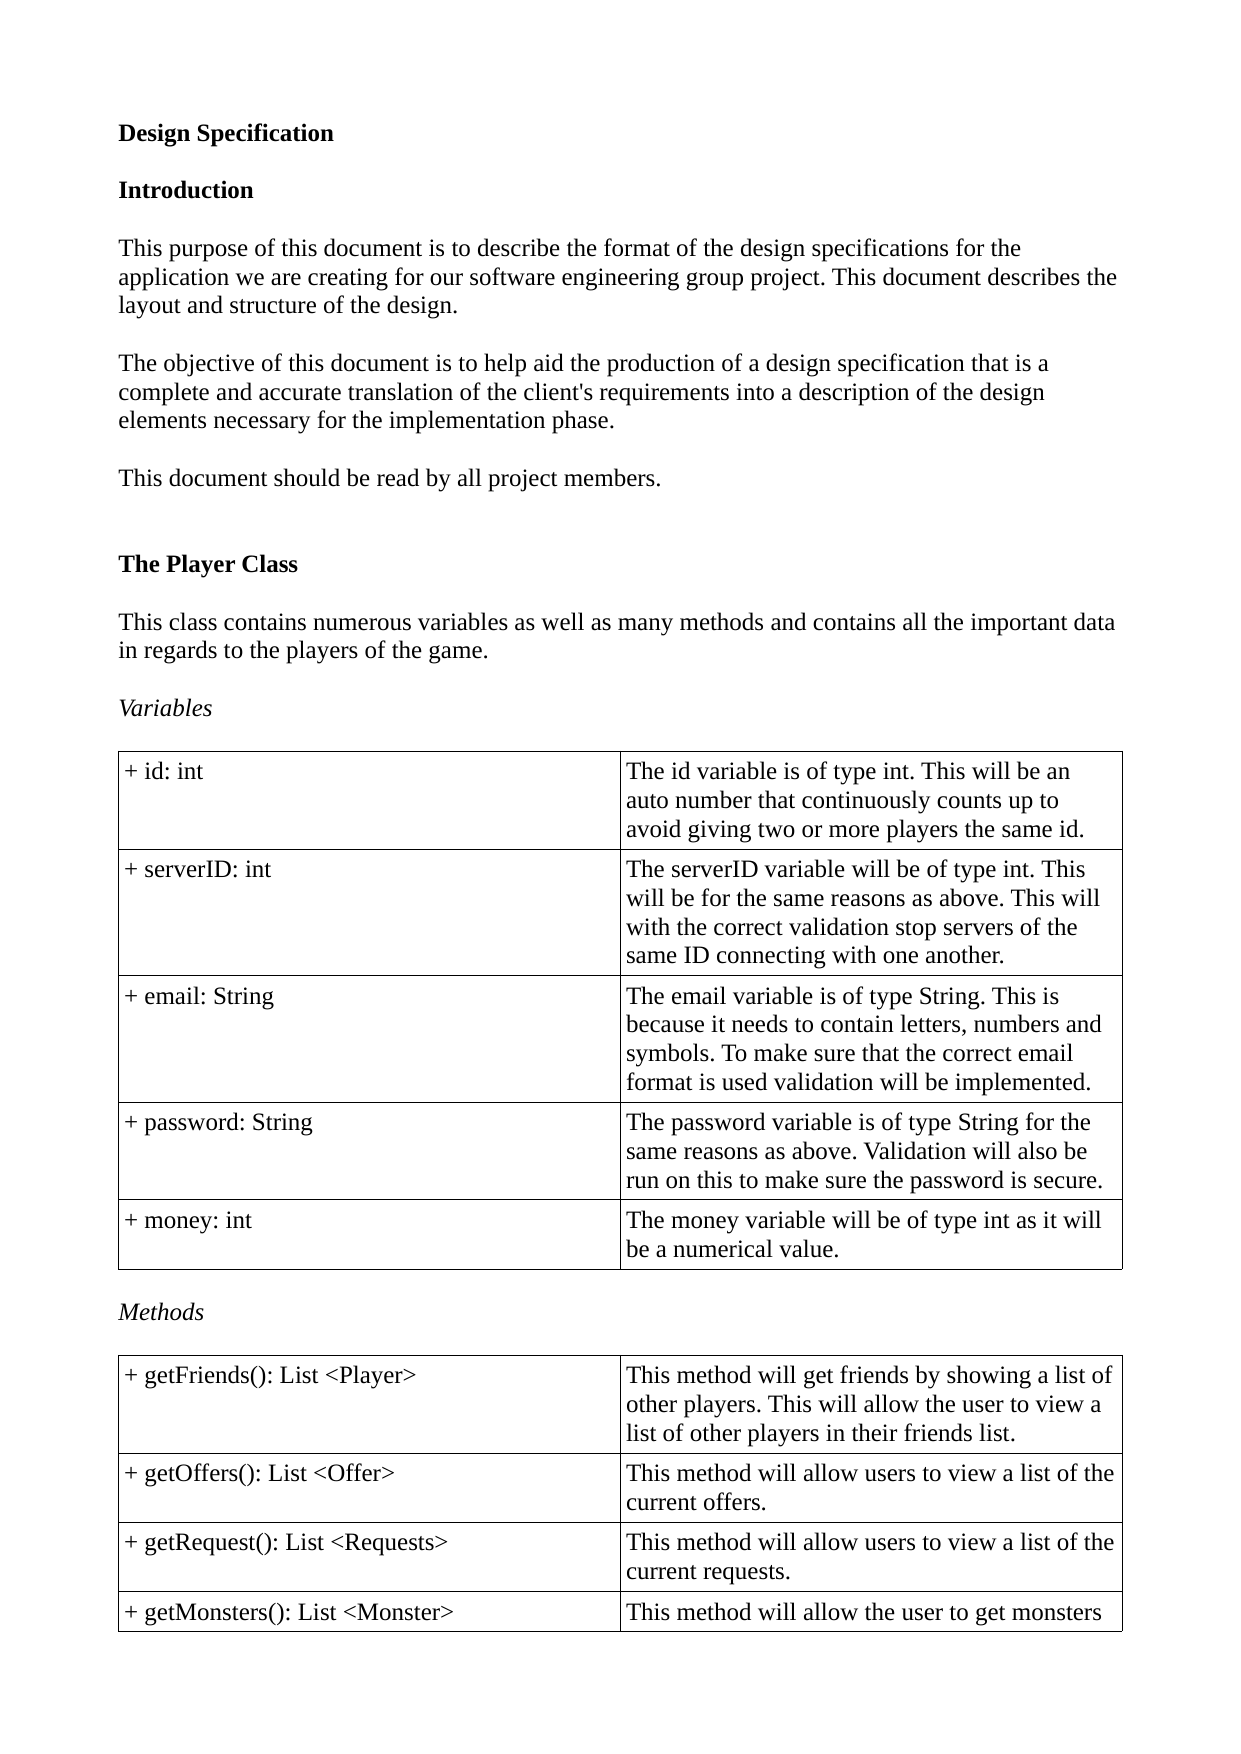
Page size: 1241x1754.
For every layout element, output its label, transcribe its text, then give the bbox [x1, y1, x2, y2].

text The Player Class [118, 549, 1122, 578]
table_cell + getOffers(): List <Offer> [119, 1454, 620, 1522]
table_header The id variable is of type int. This will be an auto number that continuously counts up to avoid giving two or more players the same id. [621, 752, 1122, 848]
table_header + id: int [119, 752, 620, 848]
table_cell + getRequest(): List <Requests> [119, 1523, 620, 1591]
table_cell The email variable is of type String. This is because it needs to contain letters, numbers and symbols. To make sure that the correct email format is used validation will be implemented. [621, 976, 1122, 1102]
text Variables [118, 693, 1122, 722]
table_cell + password: String [119, 1103, 620, 1199]
table_header This method will get friends by showing a list of other players. This will allow the user to view a list of other players in their friends list. [621, 1356, 1122, 1453]
table_cell The serverID variable will be of type int. This will be for the same reasons as above. This will with the correct validation stop servers of the same ID connecting with one another. [621, 850, 1122, 975]
table_cell The password variable is of type String for the same reasons as above. Validation will also be run on this to make sure the password is secure. [621, 1103, 1122, 1199]
table_header + getFriends(): List <Player> [119, 1356, 620, 1453]
text Introduction [118, 176, 1122, 204]
table_cell + getMonsters(): List <Monster> [119, 1592, 620, 1631]
text This purpose of this document is to describe the format of the design specifications for the application we are creating for our software engineering group project. This document describes the layout and structure of the design. [118, 233, 1122, 319]
table_cell This method will allow users to view a list of the current requests. [621, 1523, 1122, 1591]
text ­Design Specification [118, 118, 1122, 147]
table_cell + money: int [119, 1200, 620, 1268]
table_cell This method will allow users to view a list of the current offers. [621, 1454, 1122, 1522]
table_cell This method will allow the user to get monsters [621, 1592, 1122, 1631]
table_cell + email: String [119, 976, 620, 1102]
text Methods [118, 1297, 1122, 1326]
table_cell + serverID: int [119, 850, 620, 975]
table_cell The money variable will be of type int as it will be a numerical value. [621, 1200, 1122, 1268]
text The objective of this document is to help aid the production of a design specification that is a complete and accurate translation of the client's requirements into a description of the design elements necessary for the implementation phase. [118, 348, 1122, 434]
text This document should be read by all project members. [118, 463, 1122, 492]
text This class contains numerous variables as well as many methods and contains all the important data in regards to the players of the game. [118, 607, 1122, 664]
